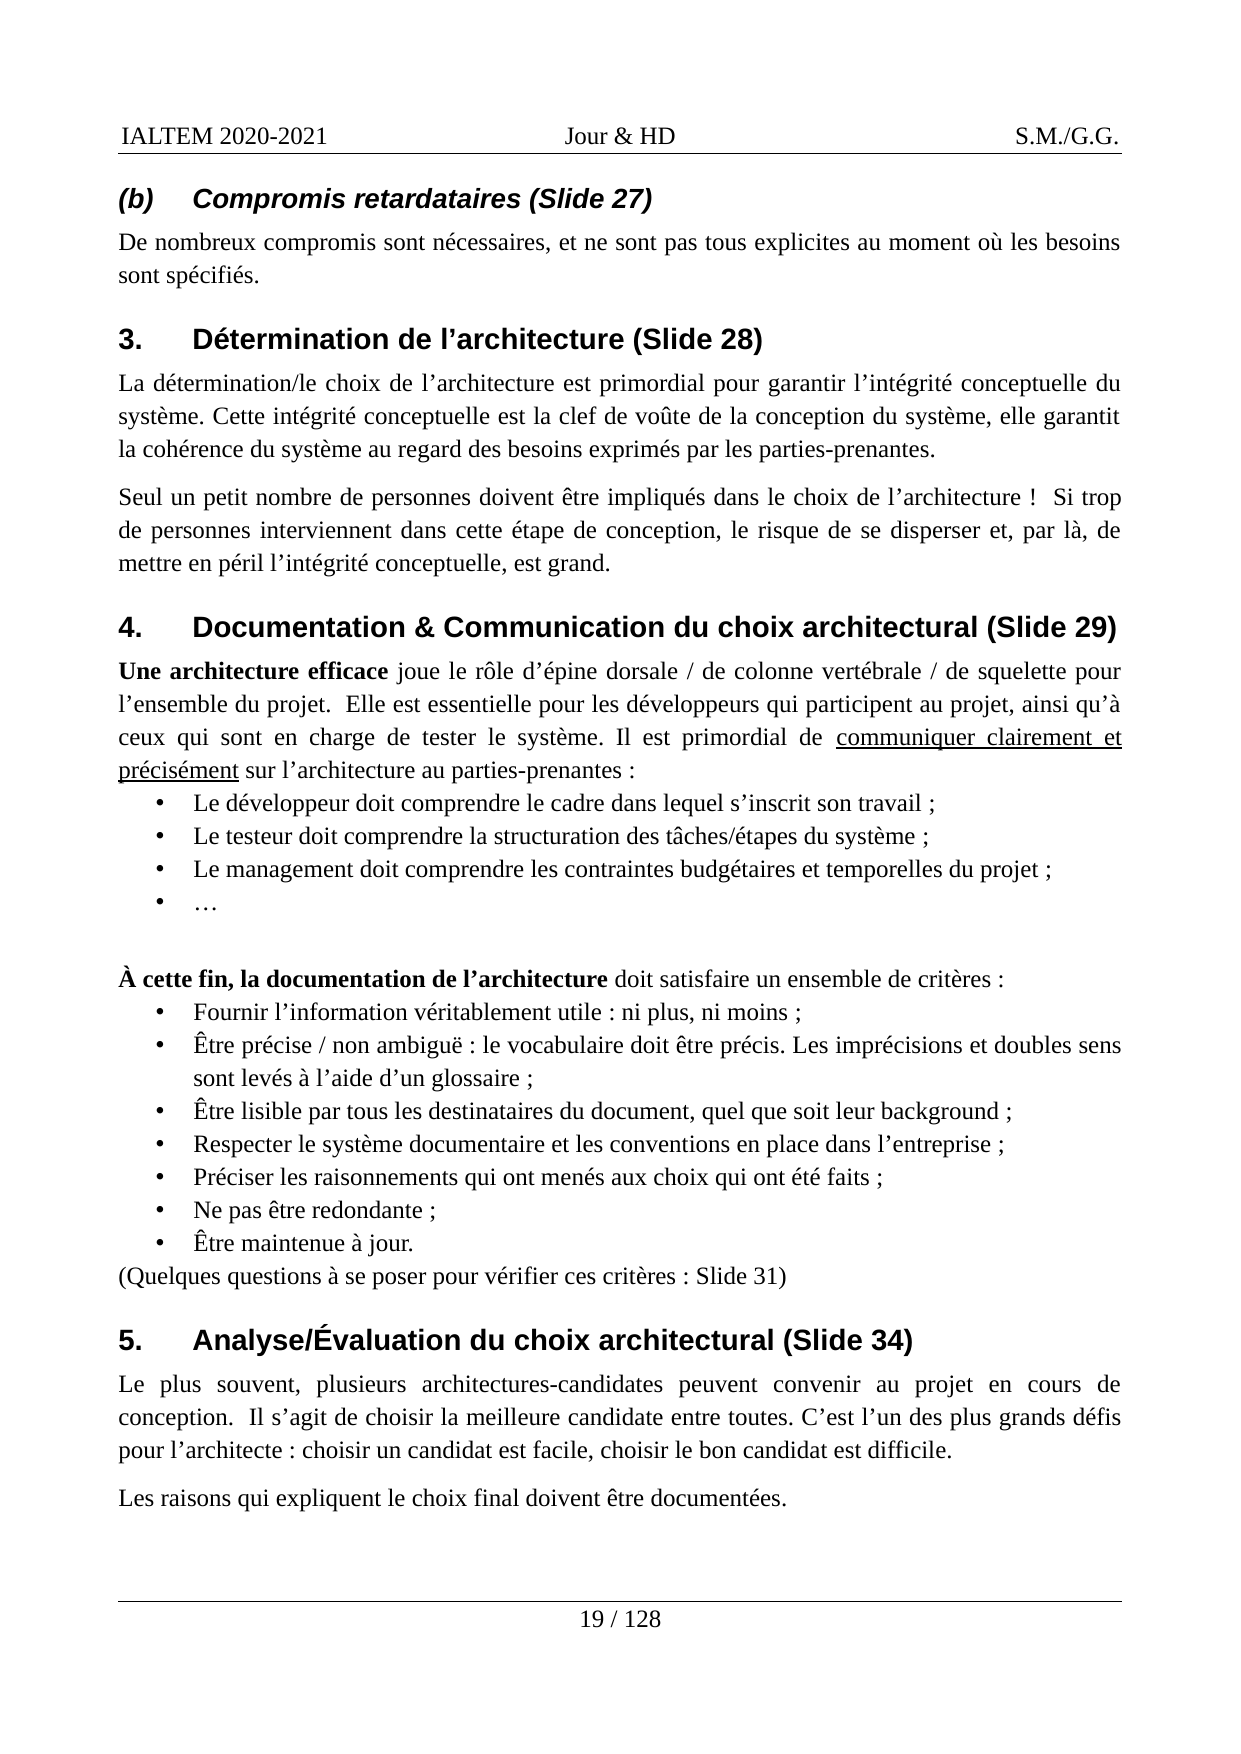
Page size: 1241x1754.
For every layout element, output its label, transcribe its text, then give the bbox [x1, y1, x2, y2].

list … [156, 887, 1122, 916]
list Le testeur doit comprendre la structuration des tâches/étapes du système ; [156, 821, 1122, 850]
text Le plus souvent, plusieurs architectures-candidates peuvent convenir au projet en cours de conception. Il s’agit de choisir la meilleure candidate entre toutes. C’est l’un des plus grands défis pour l’architecte : choisir un candidat est facile, choisir le bon candidat est difficile. [118, 1369, 1122, 1464]
list Le développeur doit comprendre le cadre dans lequel s’inscrit son travail ; [156, 788, 1122, 817]
list Respecter le système documentaire et les conventions en place dans l’entreprise ; [156, 1129, 1122, 1158]
text La détermination/le choix de l’architecture est primordial pour garantir l’intégrité conceptuelle du système. Cette intégrité conceptuelle est la clef de voûte de la conception du système, elle garantit la cohérence du système au regard des besoins exprimés par les parties-prenantes. [118, 368, 1122, 463]
subtitle Compromis retardataires (Slide 27) [118, 182, 1122, 214]
subtitle Documentation & Communication du choix architectural (Slide 29) [118, 610, 1122, 644]
list Être maintenue à jour. [156, 1228, 1122, 1257]
text Seul un petit nombre de personnes doivent être impliqués dans le choix de l’architecture ! Si trop de personnes interviennent dans cette étape de conception, le risque de se disperser et, par là, de mettre en péril l’intégrité conceptuelle, est grand. [118, 482, 1122, 577]
list Le management doit comprendre les contraintes budgétaires et temporelles du projet ; [156, 854, 1122, 883]
list Être précise / non ambiguë : le vocabulaire doit être précis. Les imprécisions et doubles sens sont levés à l’aide d’un glossaire ; [156, 1030, 1122, 1092]
text Les raisons qui expliquent le choix final doivent être documentées. [118, 1483, 1122, 1512]
list Être lisible par tous les destinataires du document, quel que soit leur background ; [156, 1096, 1122, 1124]
list Ne pas être redondante ; [156, 1195, 1122, 1224]
text (Quelques questions à se poser pour vérifier ces critères : Slide 31) [118, 1261, 1122, 1290]
list Préciser les raisonnements qui ont menés aux choix qui ont été faits ; [156, 1162, 1122, 1191]
subtitle Détermination de l’architecture (Slide 28) [118, 322, 1122, 356]
text Une architecture efficace joue le rôle d’épine dorsale / de colonne vertébrale / de squelette pour l’ensemble du projet. Elle est essentielle pour les développeurs qui participent au projet, ainsi qu’à ceux qui sont en charge de tester le système. Il est primordial de communiquer clairement et précisément sur l’architecture au parties-prenantes : [118, 656, 1122, 784]
list Fournir l’information véritablement utile : ni plus, ni moins ; [156, 997, 1122, 1026]
text À cette fin, la documentation de l’architecture doit satisfaire un ensemble de critères : [118, 964, 1122, 992]
subtitle Analyse/Évaluation du choix architectural (Slide 34) [118, 1323, 1122, 1357]
text De nombreux compromis sont nécessaires, et ne sont pas tous explicites au moment où les besoins sont spécifiés. [118, 227, 1122, 288]
